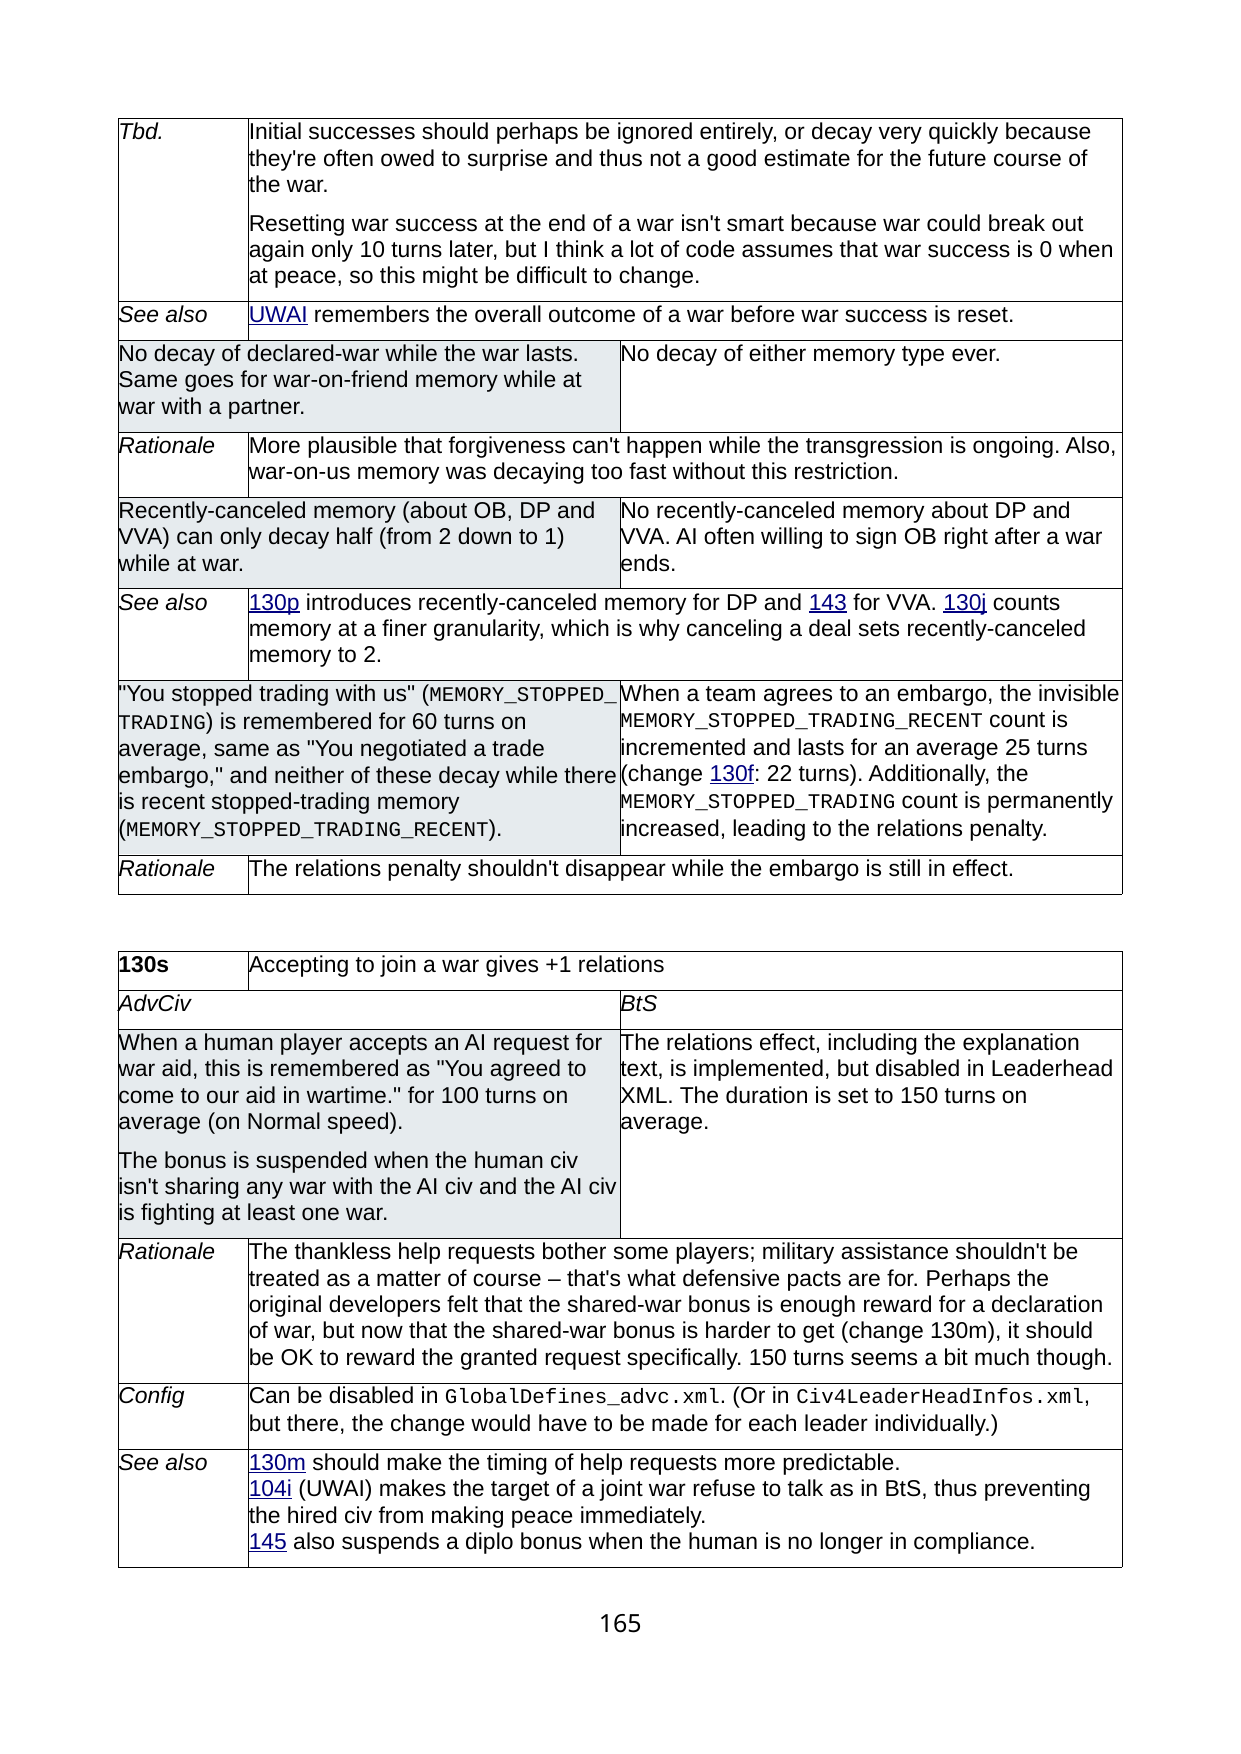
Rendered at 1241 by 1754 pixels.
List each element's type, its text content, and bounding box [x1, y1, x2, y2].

table_cell The thankless help requests bother some players; military assistance shouldn't be treated as a matter of course – that's what defensive pacts are for. Perhaps the original developers felt that the shared-war bonus is enough reward for a declaration of war, but now that the shared-war bonus is harder to get (change 130m), it should be OK to reward the granted request specifically. 150 turns seems a bit much though. [249, 1239, 1122, 1382]
table_cell See also [119, 1450, 248, 1567]
table_cell BtS [621, 991, 1122, 1029]
table_cell Recently-canceled memory (about OB, DP and VVA) can only decay half (from 2 down to 1) while at war. [119, 498, 620, 588]
table_header 130s [119, 952, 248, 990]
table_cell 130m should make the timing of help requests more predictable. 104i (UWAI) makes the target of a joint war refuse to talk as in BtS, thus preventing the hired civ from making peace immediately. 145 also suspends a diplo bonus when the human is no longer in compliance. [249, 1450, 1122, 1567]
table_cell Rationale [119, 856, 248, 893]
table_cell No decay of declared-war while the war lasts. Same goes for war-on-friend memory while at war with a partner. [119, 341, 620, 432]
table_cell No recently-canceled memory about DP and VVA. AI often willing to sign OB right after a war ends. [621, 498, 1122, 588]
table_cell Rationale [119, 1239, 248, 1382]
table_cell More plausible that forgiveness can't happen while the transgression is ongoing. Also, war-on-us memory was decaying too fast without this restriction. [249, 433, 1122, 497]
table_cell The relations effect, including the explanation text, is implemented, but disabled in Leaderhead XML. The duration is set to 150 turns on average. [621, 1030, 1122, 1238]
table_cell Initial successes should perhaps be ignored entirely, or decay very quickly because they're often owed to surprise and thus not a good estimate for the future course of the war. Resetting war success at the end of a war isn't smart because war could break out again only 10 turns later, but I think a lot of code assumes that war success is 0 when at peace, so this might be difficult to change. [249, 119, 1122, 301]
table_cell No decay of either memory type ever. [621, 341, 1122, 432]
table_cell When a human player accepts an AI request for war aid, this is remembered as "You agreed to come to our aid in wartime." for 100 turns on average (on Normal speed). The bonus is suspended when the human civ isn't sharing any war with the AI civ and the AI civ is fighting at least one war. [119, 1030, 620, 1238]
table_cell See also [119, 589, 248, 680]
table_cell "You stopped trading with us" (MEMORY_STOPPED_ TRADING) is remembered for 60 turns on average, same as "You negotiated a trade embargo," and neither of these decay while there is recent stopped-trading memory (MEMORY_STOPPED_TRADING_RECENT). [119, 681, 620, 854]
table_cell The relations penalty shouldn't disappear while the embargo is still in effect. [249, 856, 1122, 893]
table_cell Tbd. [119, 119, 248, 301]
table_cell 130p introduces recently-canceled memory for DP and 143 for VVA. 130j counts memory at a finer granularity, which is why canceling a deal sets recently-canceled memory to 2. [249, 589, 1122, 680]
table_cell Can be disabled in GlobalDefines_advc.xml. (Or in Civ4LeaderHeadInfos.xml, but there, the change would have to be made for each leader individually.) [249, 1384, 1122, 1449]
table_cell Rationale [119, 433, 248, 497]
table_cell Config [119, 1384, 248, 1449]
table_cell AdvCiv [119, 991, 620, 1029]
table_cell When a team agrees to an embargo, the invisible MEMORY_STOPPED_TRADING_RECENT count is incremented and lasts for an average 25 turns (change 130f: 22 turns). Additionally, the MEMORY_STOPPED_TRADING count is permanently increased, leading to the relations penalty. [621, 681, 1122, 854]
table_header Accepting to join a war gives +1 relations [249, 952, 1122, 990]
table_cell See also [119, 302, 248, 340]
table_cell UWAI remembers the overall outcome of a war before war success is reset. [249, 302, 1122, 340]
